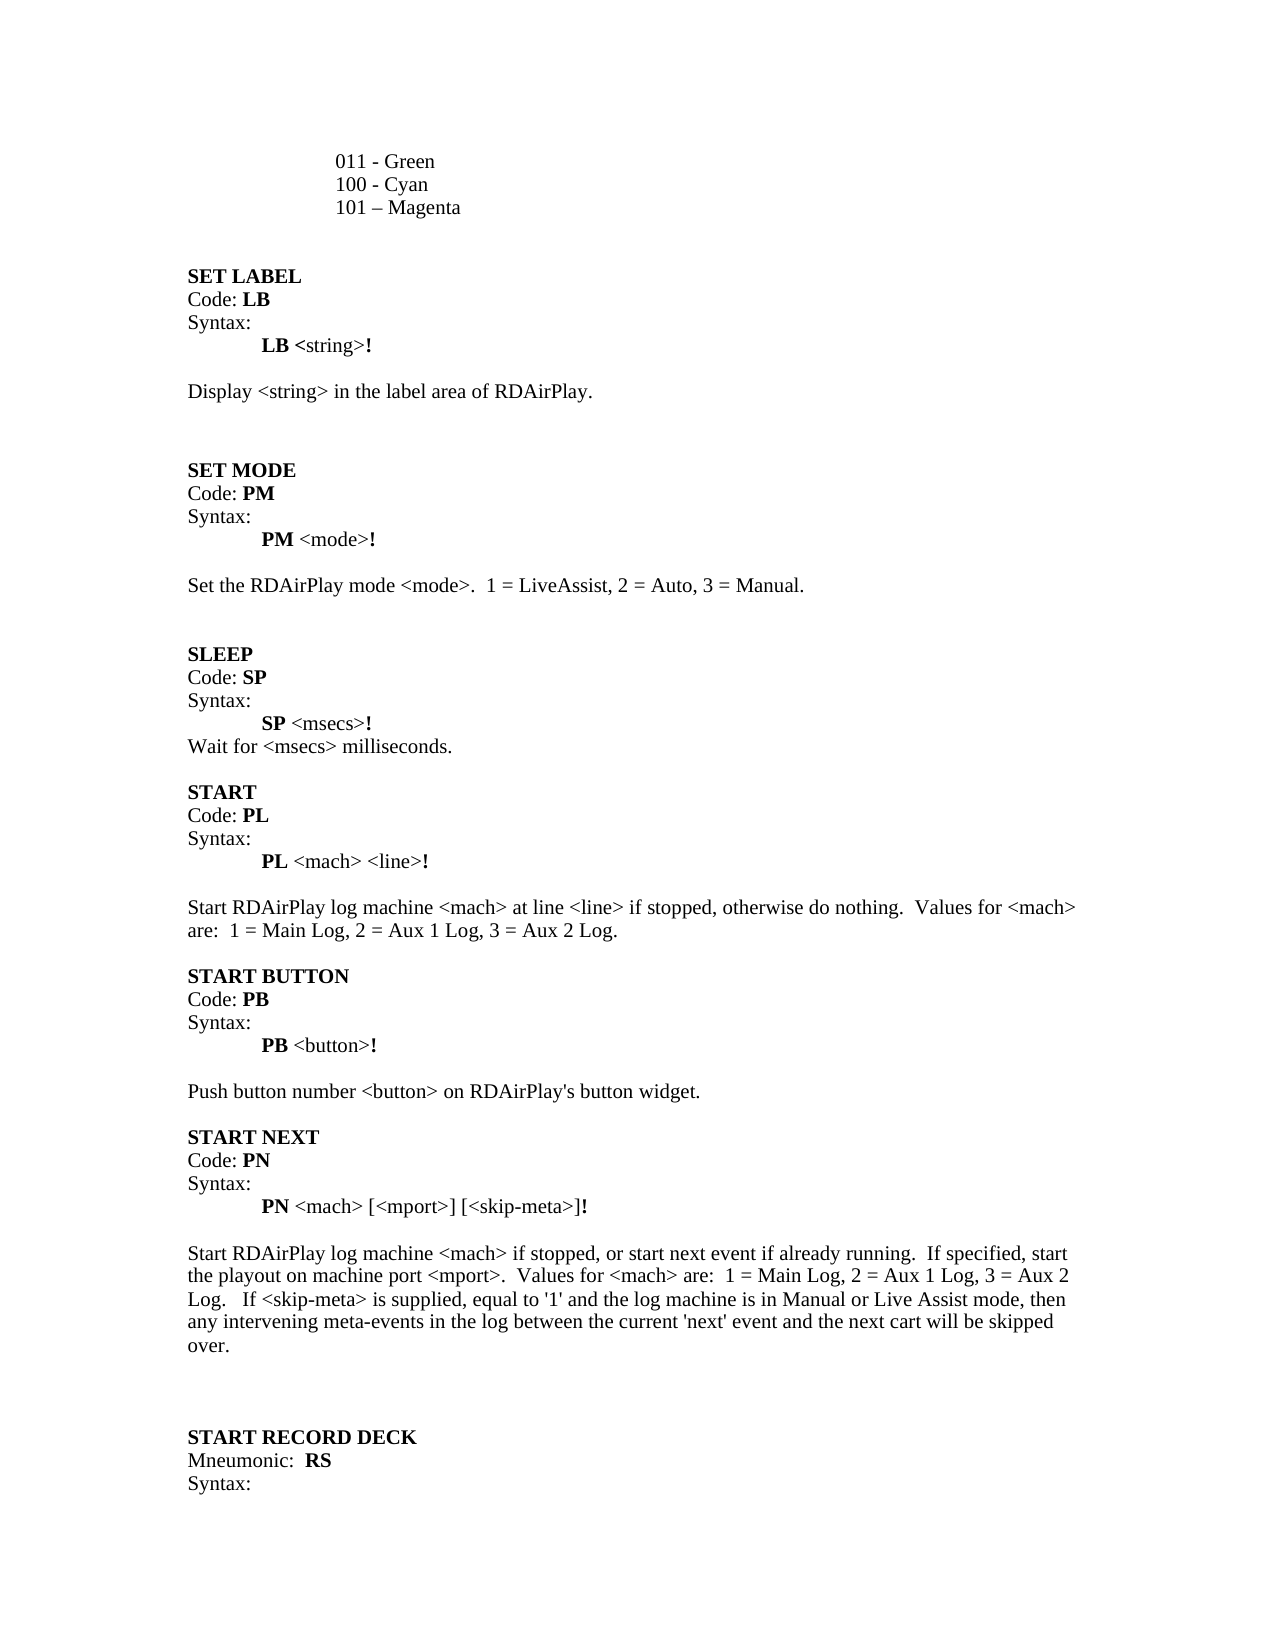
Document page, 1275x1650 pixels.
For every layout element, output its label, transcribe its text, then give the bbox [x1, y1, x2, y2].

text START RECORD DECK [187, 1426, 1087, 1448]
text Syntax: [187, 689, 1087, 712]
text Code: SP [187, 666, 1087, 689]
text Syntax: [187, 1472, 1087, 1494]
text Code: LB [187, 288, 1087, 311]
text Wait for <msecs> milliseconds. [187, 735, 1087, 758]
text Code: PN [187, 1149, 1087, 1172]
text SET LABEL [187, 265, 1087, 288]
text Syntax: [187, 1172, 1087, 1195]
text Syntax: [187, 1011, 1087, 1034]
text Code: PB [187, 988, 1087, 1011]
text START NEXT [187, 1126, 1087, 1149]
text Start RDAirPlay log machine <mach> at line <line> if stopped, otherwise do nothing. Values for <mach> are: 1 = Main Log, 2 = Aux 1 Log, 3 = Aux 2 Log. [187, 896, 1087, 942]
text Syntax: [187, 505, 1087, 528]
text Set the RDAirPlay mode <mode>. 1 = LiveAssist, 2 = Auto, 3 = Manual. [187, 574, 1087, 597]
text 101 – Magenta [187, 196, 1087, 219]
text SET MODE [187, 459, 1087, 482]
text START BUTTON [187, 965, 1087, 988]
text Display <string> in the label area of RDAirPlay. [187, 380, 1087, 403]
text Push button number <button> on RDAirPlay's button widget. [187, 1080, 1087, 1103]
text PM <mode>! [187, 528, 1087, 551]
text 011 - Green [187, 150, 1087, 173]
text Syntax: [187, 311, 1087, 334]
text 100 - Cyan [187, 173, 1087, 196]
text Start RDAirPlay log machine <mach> if stopped, or start next event if already running. If specified, start the playout on machine port <mport>. Values for <mach> are: 1 = Main Log, 2 = Aux 1 Log, 3 = Aux 2 Log. If <skip-meta> is supplied, equal to '1' and the log machine is in Manual or Live Assist mode, then any intervening meta-events in the log between the current 'next' event and the next cart will be skipped over. [187, 1241, 1087, 1356]
text SLEEP [187, 643, 1087, 666]
text Syntax: [187, 827, 1087, 850]
text Code: PL [187, 804, 1087, 827]
text PN <mach> [<mport>] [<skip-meta>]! [187, 1195, 1087, 1218]
text PB <button>! [187, 1034, 1087, 1057]
text LB <string>! [187, 334, 1087, 357]
text SP <msecs>! [187, 712, 1087, 735]
text START [187, 781, 1087, 804]
text Code: PM [187, 482, 1087, 505]
text Mneumonic: RS [187, 1448, 1087, 1472]
text PL <mach> <line>! [187, 850, 1087, 873]
